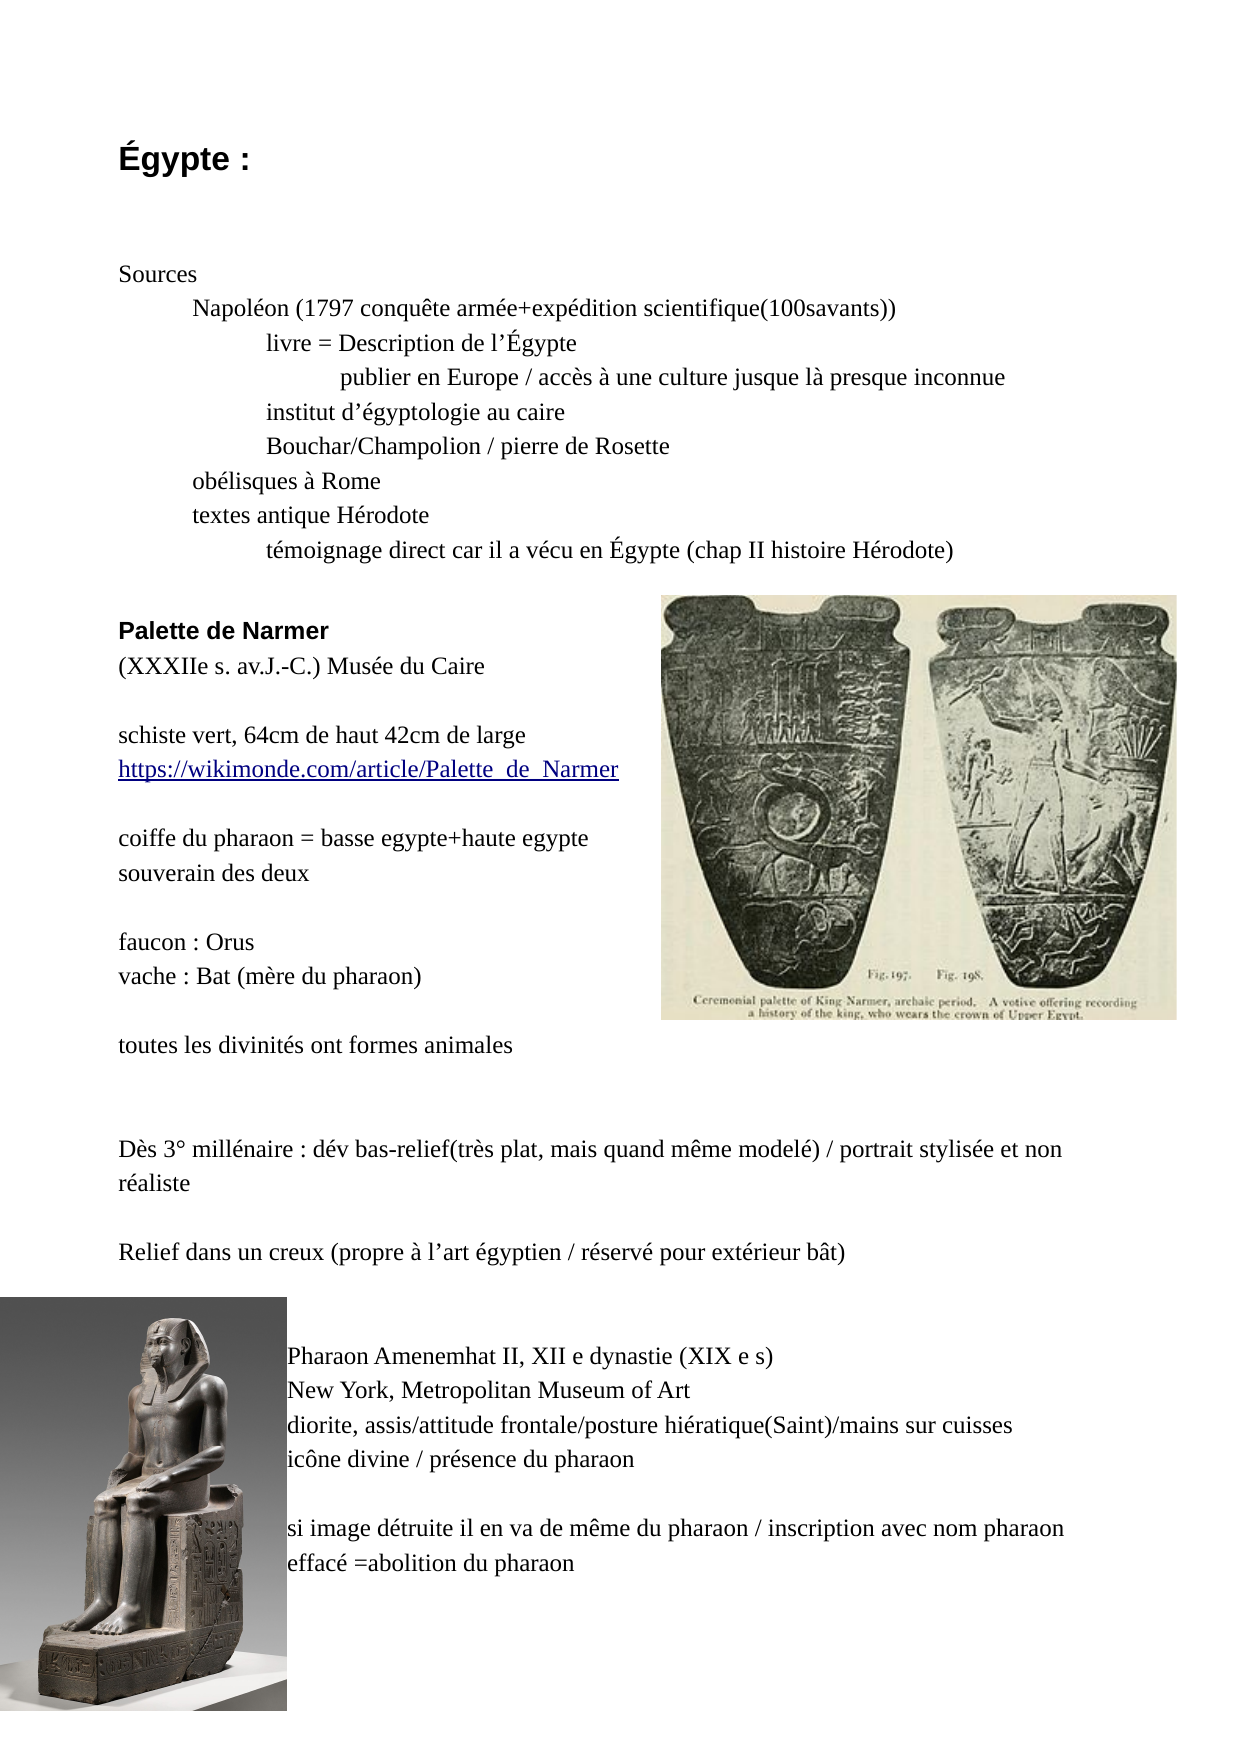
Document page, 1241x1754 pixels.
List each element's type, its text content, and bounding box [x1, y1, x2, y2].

text toutes les divinités ont formes animales [118, 1030, 1122, 1059]
text coiffe du pharaon = basse egypte+haute egypte [118, 823, 661, 852]
text textes antique Hérodote [118, 500, 1122, 529]
text Relief dans un creux (propre à l’art égyptien / réservé pour extérieur bât) [118, 1237, 1122, 1266]
text Pharaon Amenemhat II, XII e dynastie (XIX e s) [287, 1341, 1122, 1369]
text faucon : Orus [118, 927, 661, 956]
text diorite, assis/attitude frontale/posture hiératique(Saint)/mains sur cuisses [287, 1410, 1122, 1438]
text Napoléon (1797 conquête armée+expédition scientifique(100savants)) [118, 293, 1122, 322]
text souverain des deux [118, 858, 661, 887]
text obélisques à Rome [118, 466, 1122, 495]
text Sources [118, 259, 1122, 288]
picture [661, 595, 1177, 1020]
text Dès 3° millénaire : dév bas-relief(très plat, mais quand même modelé) / portrait stylisée et non réaliste [118, 1134, 1122, 1197]
text témoignage direct car il a vécu en Égypte (chap II histoire Hérodote) [118, 535, 1122, 564]
subtitle Palette de Narmer [118, 616, 661, 645]
text si image détruite il en va de même du pharaon / inscription avec nom pharaon effacé =abolition du pharaon [287, 1513, 1122, 1576]
text (XXXIIe s. av.J.-C.) Musée du Caire [118, 651, 661, 680]
text https://wikimonde.com/article/Palette_de_Narmer [118, 754, 661, 783]
text institut d’égyptologie au caire [118, 397, 1122, 426]
text Bouchar/Champolion / pierre de Rosette [118, 431, 1122, 460]
text schiste vert, 64cm de haut 42cm de large [118, 720, 661, 749]
subtitle Égypte : [118, 139, 1122, 178]
text vache : Bat (mère du pharaon) [118, 961, 661, 990]
picture [0, 1297, 287, 1711]
text New York, Metropolitan Museum of Art [287, 1375, 1122, 1404]
text livre = Description de l’Égypte [118, 328, 1122, 357]
text icône divine / présence du pharaon [287, 1444, 1122, 1473]
text publier en Europe / accès à une culture jusque là presque inconnue [118, 362, 1122, 391]
